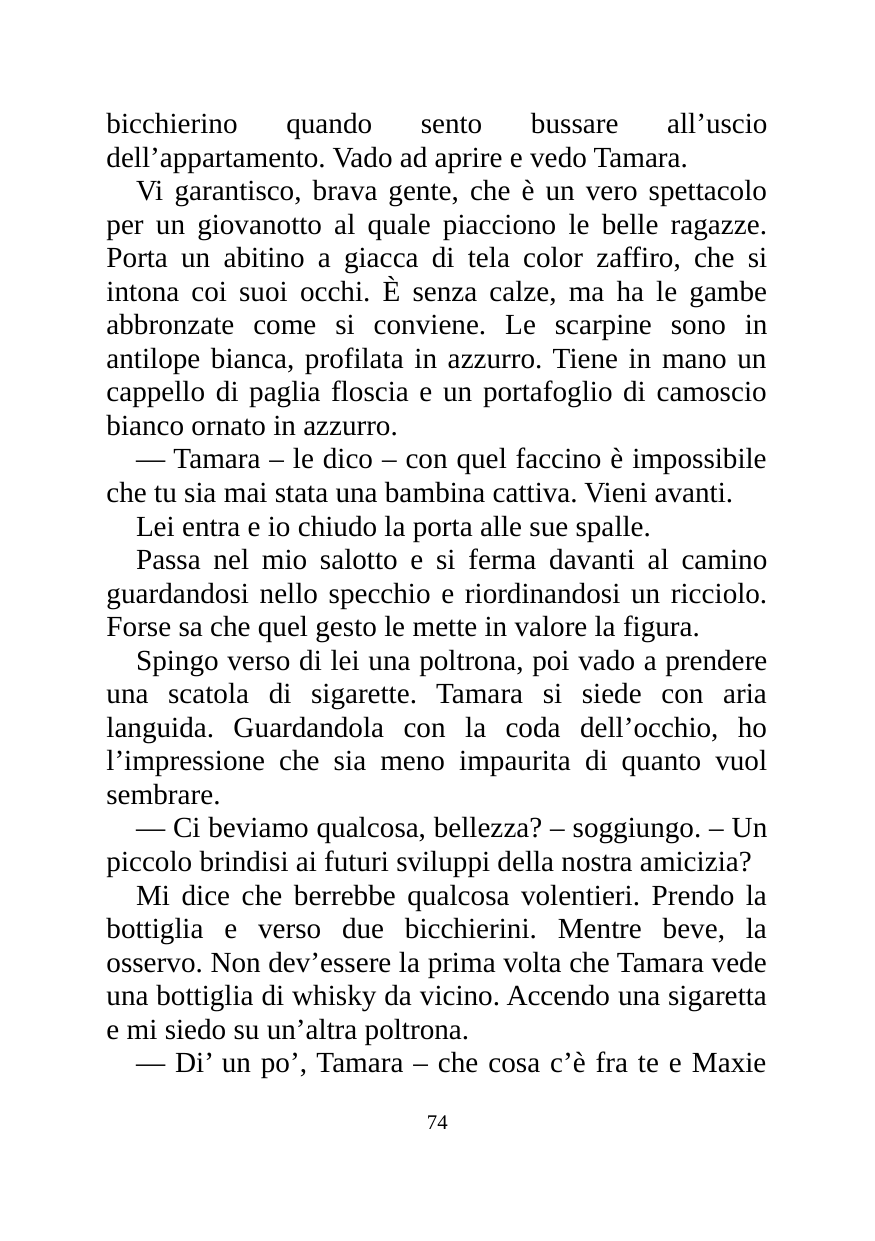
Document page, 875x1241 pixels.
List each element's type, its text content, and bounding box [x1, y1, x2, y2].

text bicchierino quando sento bussare all’uscio dell’appartamento. Vado ad aprire e vedo Tamara. [106, 106, 768, 173]
text Mi dice che berrebbe qualcosa volentieri. Prendo la bottiglia e verso due bicchierini. Mentre beve, la osservo. Non dev’essere la prima volta che Tamara vede una bottiglia di whisky da vicino. Accendo una sigaretta e mi siedo su un’altra poltrona. [106, 878, 768, 1045]
text Vi garantisco, brava gente, che è un vero spettacolo per un giovanotto al quale piacciono le belle ragazze. Porta un abitino a giacca di tela color zaffiro, che si intona coi suoi occhi. È senza calze, ma ha le gambe abbronzate come si conviene. Le scarpine sono in antilope bianca, profilata in azzurro. Tiene in mano un cappello di paglia floscia e un portafoglio di camoscio bianco ornato in azzurro. [106, 173, 768, 442]
text Passa nel mio salotto e si ferma davanti al camino guardandosi nello specchio e riordinandosi un ricciolo. Forse sa che quel gesto le mette in valore la figura. [106, 542, 768, 643]
text Lei entra e io chiudo la porta alle sue spalle. [106, 509, 768, 542]
text Spingo verso di lei una poltrona, poi vado a prendere una scatola di sigarette. Tamara si siede con aria languida. Guardandola con la coda dell’occhio, ho l’impressione che sia meno impaurita di quanto vuol sembrare. [106, 643, 768, 811]
text — Di’ un po’, Tamara – che cosa c’è fra te e Maxie [106, 1045, 768, 1079]
text — Ci beviamo qualcosa, bellezza? – soggiungo. – Un piccolo brindisi ai futuri sviluppi della nostra amicizia? [106, 811, 768, 878]
text — Tamara – le dico – con quel faccino è impossibile che tu sia mai stata una bambina cattiva. Vieni avanti. [106, 442, 768, 509]
